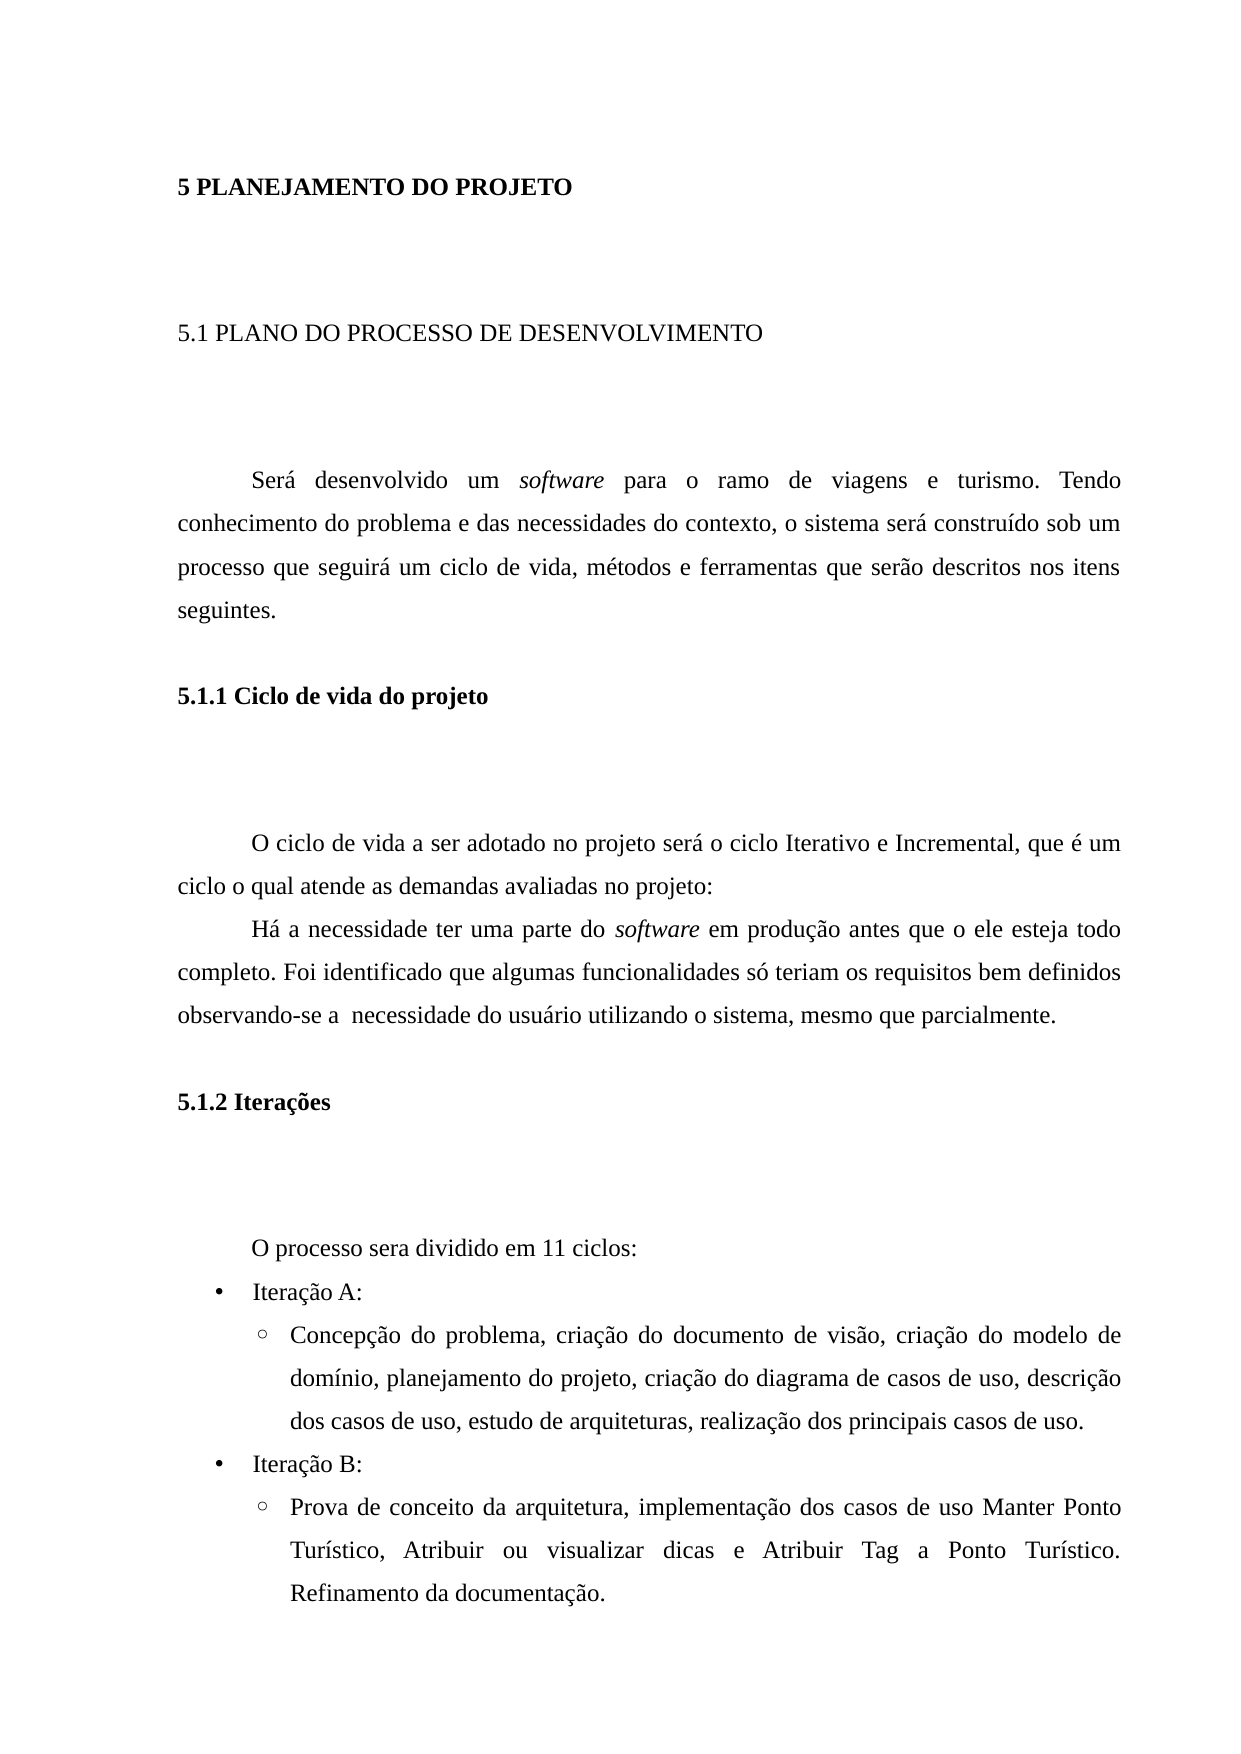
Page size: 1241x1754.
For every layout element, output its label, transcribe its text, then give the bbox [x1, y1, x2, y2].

text Há a necessidade ter uma parte do software em produção antes que o ele esteja todo completo. Foi identificado que algumas funcionalidades só teriam os requisitos bem definidos observando-se a necessidade do usuário utilizando o sistema, mesmo que parcialmente. [177, 914, 1122, 1029]
list Concepção do problema, criação do documento de visão, criação do modelo de domínio, planejamento do projeto, criação do diagrama de casos de uso, descrição dos casos de uso, estudo de arquiteturas, realização dos principais casos de uso. [252, 1320, 1122, 1435]
text O processo sera dividido em 11 ciclos: [177, 1233, 1122, 1262]
list Prova de conceito da arquitetura, implementação dos casos de uso Manter Ponto Turístico, Atribuir ou visualizar dicas e Atribuir Tag a Ponto Turístico. Refinamento da documentação. [252, 1492, 1122, 1607]
subtitle Plano do processo de desenvolvimento [177, 318, 1122, 347]
text O ciclo de vida a ser adotado no projeto será o ciclo Iterativo e Incremental, que é um ciclo o qual atende as demandas avaliadas no projeto: [177, 828, 1122, 900]
list Iteração B: [215, 1449, 1122, 1478]
subtitle Iterações [177, 1087, 1122, 1115]
subtitle Planejamento do projeto [177, 172, 945, 200]
subtitle Ciclo de vida do projeto [177, 681, 1122, 710]
text Será desenvolvido um software para o ramo de viagens e turismo. Tendo conhecimento do problema e das necessidades do contexto, o sistema será construído sob um processo que seguirá um ciclo de vida, métodos e ferramentas que serão descritos nos itens seguintes. [177, 465, 1122, 623]
list Iteração A: [215, 1277, 1122, 1305]
